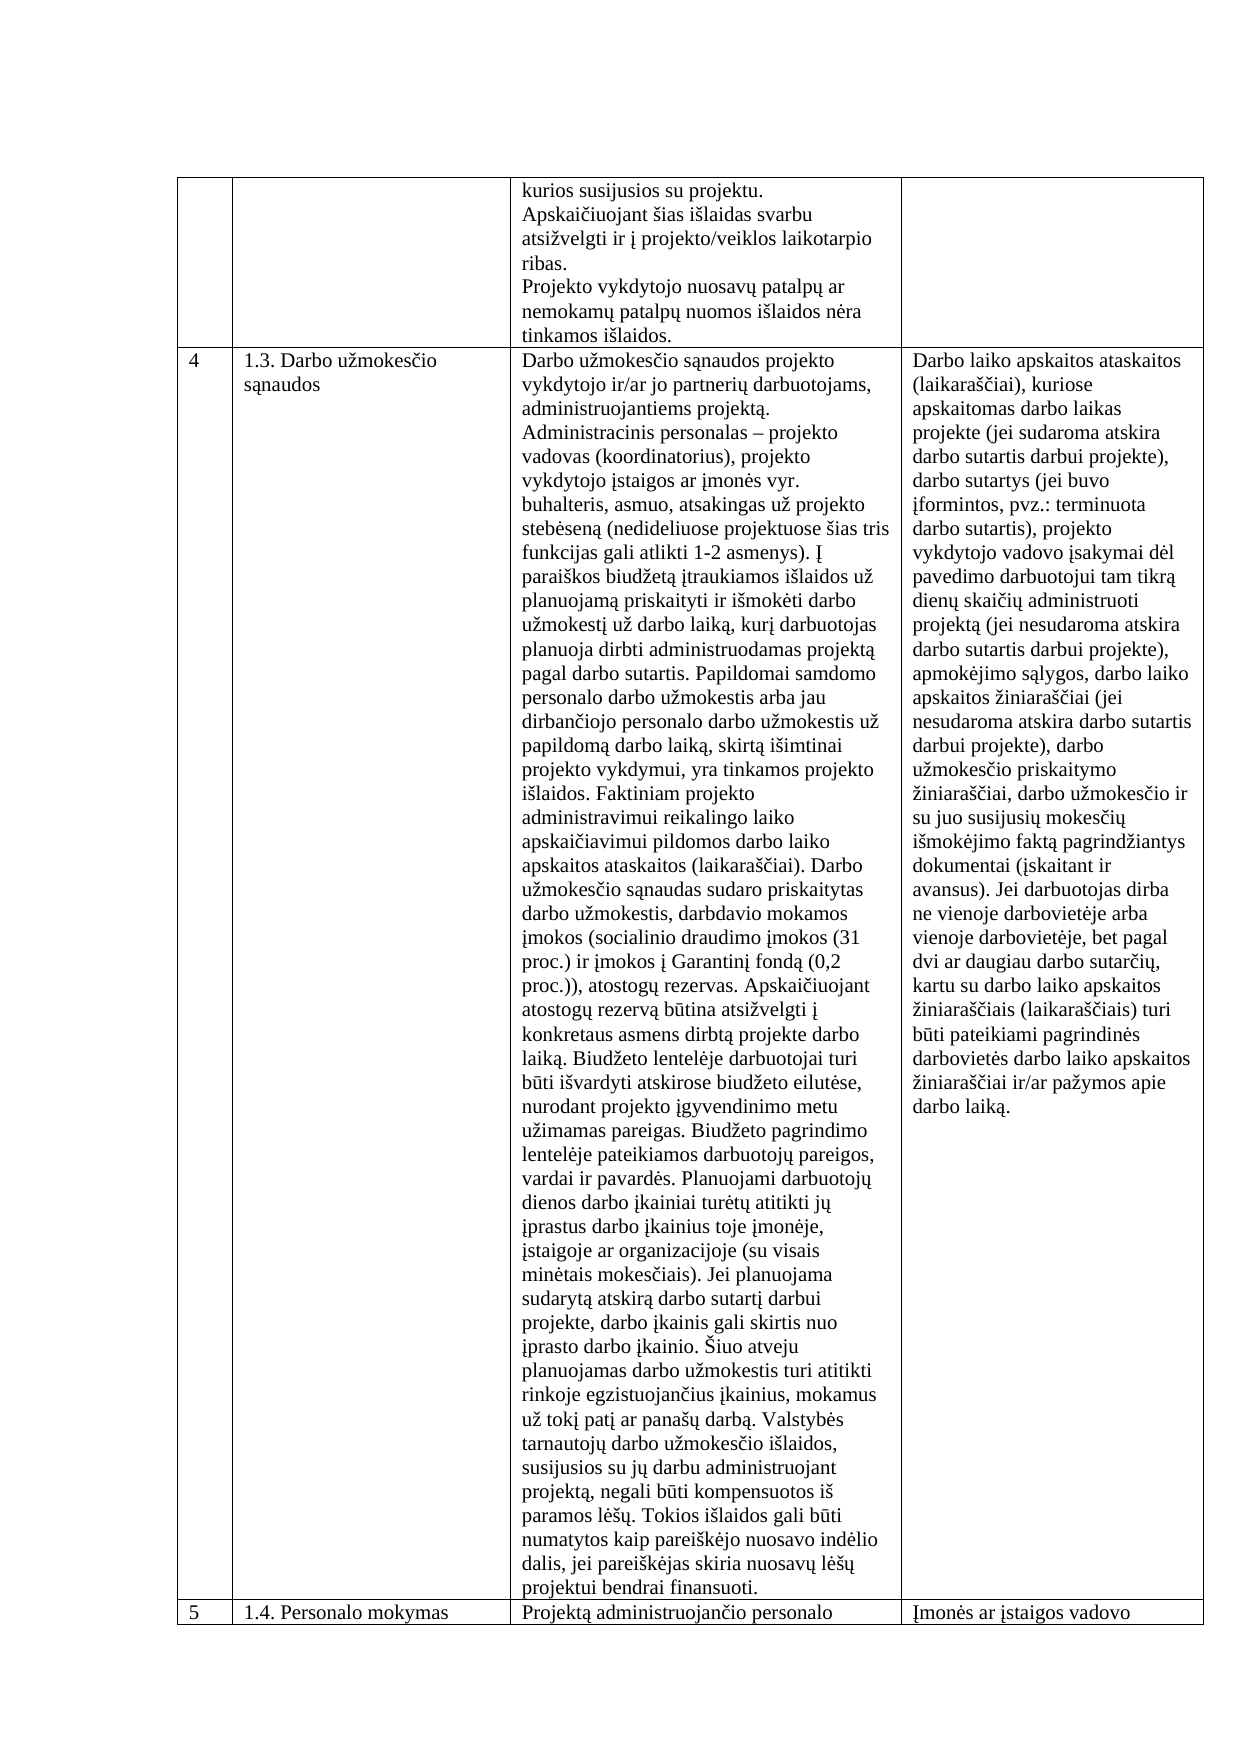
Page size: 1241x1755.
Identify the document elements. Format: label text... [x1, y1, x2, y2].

table_cell 4 [178, 348, 232, 1599]
table_cell [902, 178, 1203, 347]
table_cell kurios susijusios su projektu. Apskaičiuojant šias išlaidas svarbu atsižvelgti ir į projekto/veiklos laikotarpio ribas. Projekto vykdytojo nuosavų patalpų ar nemokamų patalpų nuomos išlaidos nėra tinkamos išlaidos. [511, 178, 901, 347]
table_cell 1.3. Darbo užmokesčio sąnaudos [233, 348, 510, 1599]
table_cell 1.4. Personalo mokymas [233, 1600, 510, 1624]
table_cell Projektą administruojančio personalo [511, 1600, 901, 1624]
table_cell [178, 178, 232, 347]
table_cell Įmonės ar įstaigos vadovo [902, 1600, 1203, 1624]
table_cell Darbo laiko apskaitos ataskaitos (laikaraščiai), kuriose apskaitomas darbo laikas projekte (jei sudaroma atskira darbo sutartis darbui projekte), darbo sutartys (jei buvo įformintos, pvz.: terminuota darbo sutartis), projekto vykdytojo vadovo įsakymai dėl pavedimo darbuotojui tam tikrą dienų skaičių administruoti projektą (jei nesudaroma atskira darbo sutartis darbui projekte), apmokėjimo sąlygos, darbo laiko apskaitos žiniaraščiai (jei nesudaroma atskira darbo sutartis darbui projekte), darbo užmokesčio priskaitymo žiniaraščiai, darbo užmokesčio ir su juo susijusių mokesčių išmokėjimo faktą pagrindžiantys dokumentai (įskaitant ir avansus). Jei darbuotojas dirba ne vienoje darbovietėje arba vienoje darbovietėje, bet pagal dvi ar daugiau darbo sutarčių, kartu su darbo laiko apskaitos žiniaraščiais (laikaraščiais) turi būti pateikiami pagrindinės darbovietės darbo laiko apskaitos žiniaraščiai ir/ar pažymos apie darbo laiką. [902, 348, 1203, 1599]
table_cell Darbo užmokesčio sąnaudos projekto vykdytojo ir/ar jo partnerių darbuotojams, administruojantiems projektą. Administracinis personalas – projekto vadovas (koordinatorius), projekto vykdytojo įstaigos ar įmonės vyr. buhalteris, asmuo, atsakingas už projekto stebėseną (nedideliuose projektuose šias tris funkcijas gali atlikti 1-2 asmenys). Į paraiškos biudžetą įtraukiamos išlaidos už planuojamą priskaityti ir išmokėti darbo užmokestį už darbo laiką, kurį darbuotojas planuoja dirbti administruodamas projektą pagal darbo sutartis. Papildomai samdomo personalo darbo užmokestis arba jau dirbančiojo personalo darbo užmokestis už papildomą darbo laiką, skirtą išimtinai projekto vykdymui, yra tinkamos projekto išlaidos. Faktiniam projekto administravimui reikalingo laiko apskaičiavimui pildomos darbo laiko apskaitos ataskaitos (laikaraščiai). Darbo užmokesčio sąnaudas sudaro priskaitytas darbo užmokestis, darbdavio mokamos įmokos (socialinio draudimo įmokos (31 proc.) ir įmokos į Garantinį fondą (0,2 proc.)), atostogų rezervas. Apskaičiuojant atostogų rezervą būtina atsižvelgti į konkretaus asmens dirbtą projekte darbo laiką. Biudžeto lentelėje darbuotojai turi būti išvardyti atskirose biudžeto eilutėse, nurodant projekto įgyvendinimo metu užimamas pareigas. Biudžeto pagrindimo lentelėje pateikiamos darbuotojų pareigos, vardai ir pavardės. Planuojami darbuotojų dienos darbo įkainiai turėtų atitikti jų įprastus darbo įkainius toje įmonėje, įstaigoje ar organizacijoje (su visais minėtais mokesčiais). Jei planuojama sudarytą atskirą darbo sutartį darbui projekte, darbo įkainis gali skirtis nuo įprasto darbo įkainio. Šiuo atveju planuojamas darbo užmokestis turi atitikti rinkoje egzistuojančius įkainius, mokamus už tokį patį ar panašų darbą. Valstybės tarnautojų darbo užmokesčio išlaidos, susijusios su jų darbu administruojant projektą, negali būti kompensuotos iš paramos lėšų. Tokios išlaidos gali būti numatytos kaip pareiškėjo nuosavo indėlio dalis, jei pareiškėjas skiria nuosavų lėšų projektui bendrai finansuoti. [511, 348, 901, 1599]
table_cell [233, 178, 510, 347]
table_cell 5 [178, 1600, 232, 1624]
